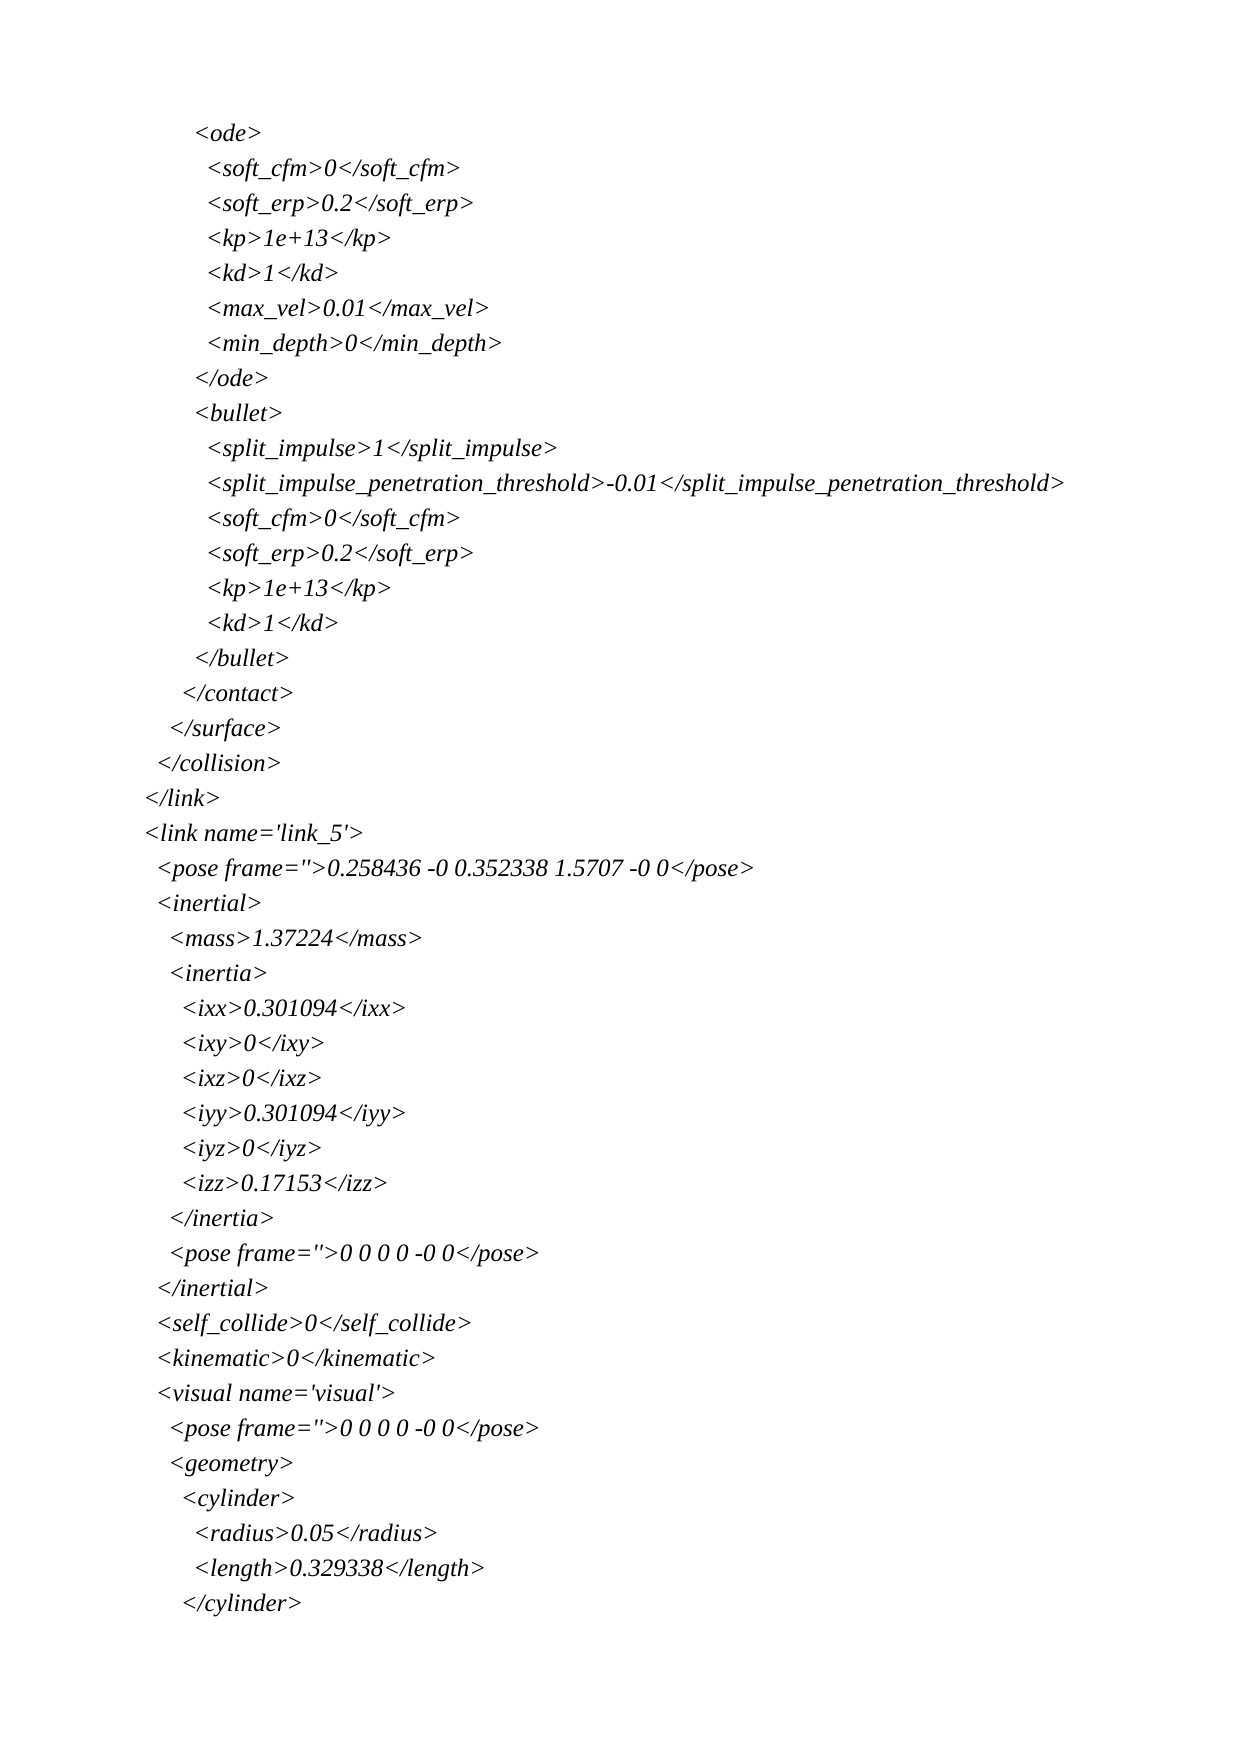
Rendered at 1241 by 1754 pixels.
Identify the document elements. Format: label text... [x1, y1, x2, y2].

text <self_collide>0</self_collide> [118, 1308, 1122, 1337]
text <kd>1</kd> [118, 608, 1122, 637]
text <ixy>0</ixy> [118, 1028, 1122, 1057]
text <kp>1e+13</kp> [118, 223, 1122, 252]
text </surface> [118, 713, 1122, 742]
text </inertial> [118, 1273, 1122, 1302]
text <kd>1</kd> [118, 258, 1122, 287]
text <kp>1e+13</kp> [118, 573, 1122, 602]
text <pose frame=''>0 0 0 0 -0 0</pose> [118, 1413, 1122, 1442]
text </cylinder> [118, 1588, 1122, 1617]
text <ixz>0</ixz> [118, 1063, 1122, 1092]
text </link> [118, 783, 1122, 812]
text <soft_erp>0.2</soft_erp> [118, 188, 1122, 217]
text </bullet> [118, 643, 1122, 672]
text <inertia> [118, 958, 1122, 987]
text <max_vel>0.01</max_vel> [118, 293, 1122, 322]
text <izz>0.17153</izz> [118, 1168, 1122, 1197]
text <bullet> [118, 398, 1122, 427]
text <soft_cfm>0</soft_cfm> [118, 503, 1122, 532]
text <kinematic>0</kinematic> [118, 1343, 1122, 1372]
text <ixx>0.301094</ixx> [118, 993, 1122, 1022]
text </ode> [118, 363, 1122, 392]
text <cylinder> [118, 1483, 1122, 1512]
text <radius>0.05</radius> [118, 1518, 1122, 1547]
text </collision> [118, 748, 1122, 777]
text <pose frame=''>0.258436 -0 0.352338 1.5707 -0 0</pose> [118, 853, 1122, 882]
text <iyz>0</iyz> [118, 1133, 1122, 1162]
text <length>0.329338</length> [118, 1553, 1122, 1582]
text <geometry> [118, 1448, 1122, 1477]
text <iyy>0.301094</iyy> [118, 1098, 1122, 1127]
text </inertia> [118, 1203, 1122, 1232]
text <visual name='visual'> [118, 1378, 1122, 1407]
text <inertial> [118, 888, 1122, 917]
text <split_impulse_penetration_threshold>-0.01</split_impulse_penetration_threshold> [118, 468, 1122, 497]
text <mass>1.37224</mass> [118, 923, 1122, 952]
text <soft_erp>0.2</soft_erp> [118, 538, 1122, 567]
text </contact> [118, 678, 1122, 707]
text <link name='link_5'> [118, 818, 1122, 847]
text <min_depth>0</min_depth> [118, 328, 1122, 357]
text <pose frame=''>0 0 0 0 -0 0</pose> [118, 1238, 1122, 1267]
text <soft_cfm>0</soft_cfm> [118, 153, 1122, 182]
text <ode> [118, 118, 1122, 147]
text <split_impulse>1</split_impulse> [118, 433, 1122, 462]
